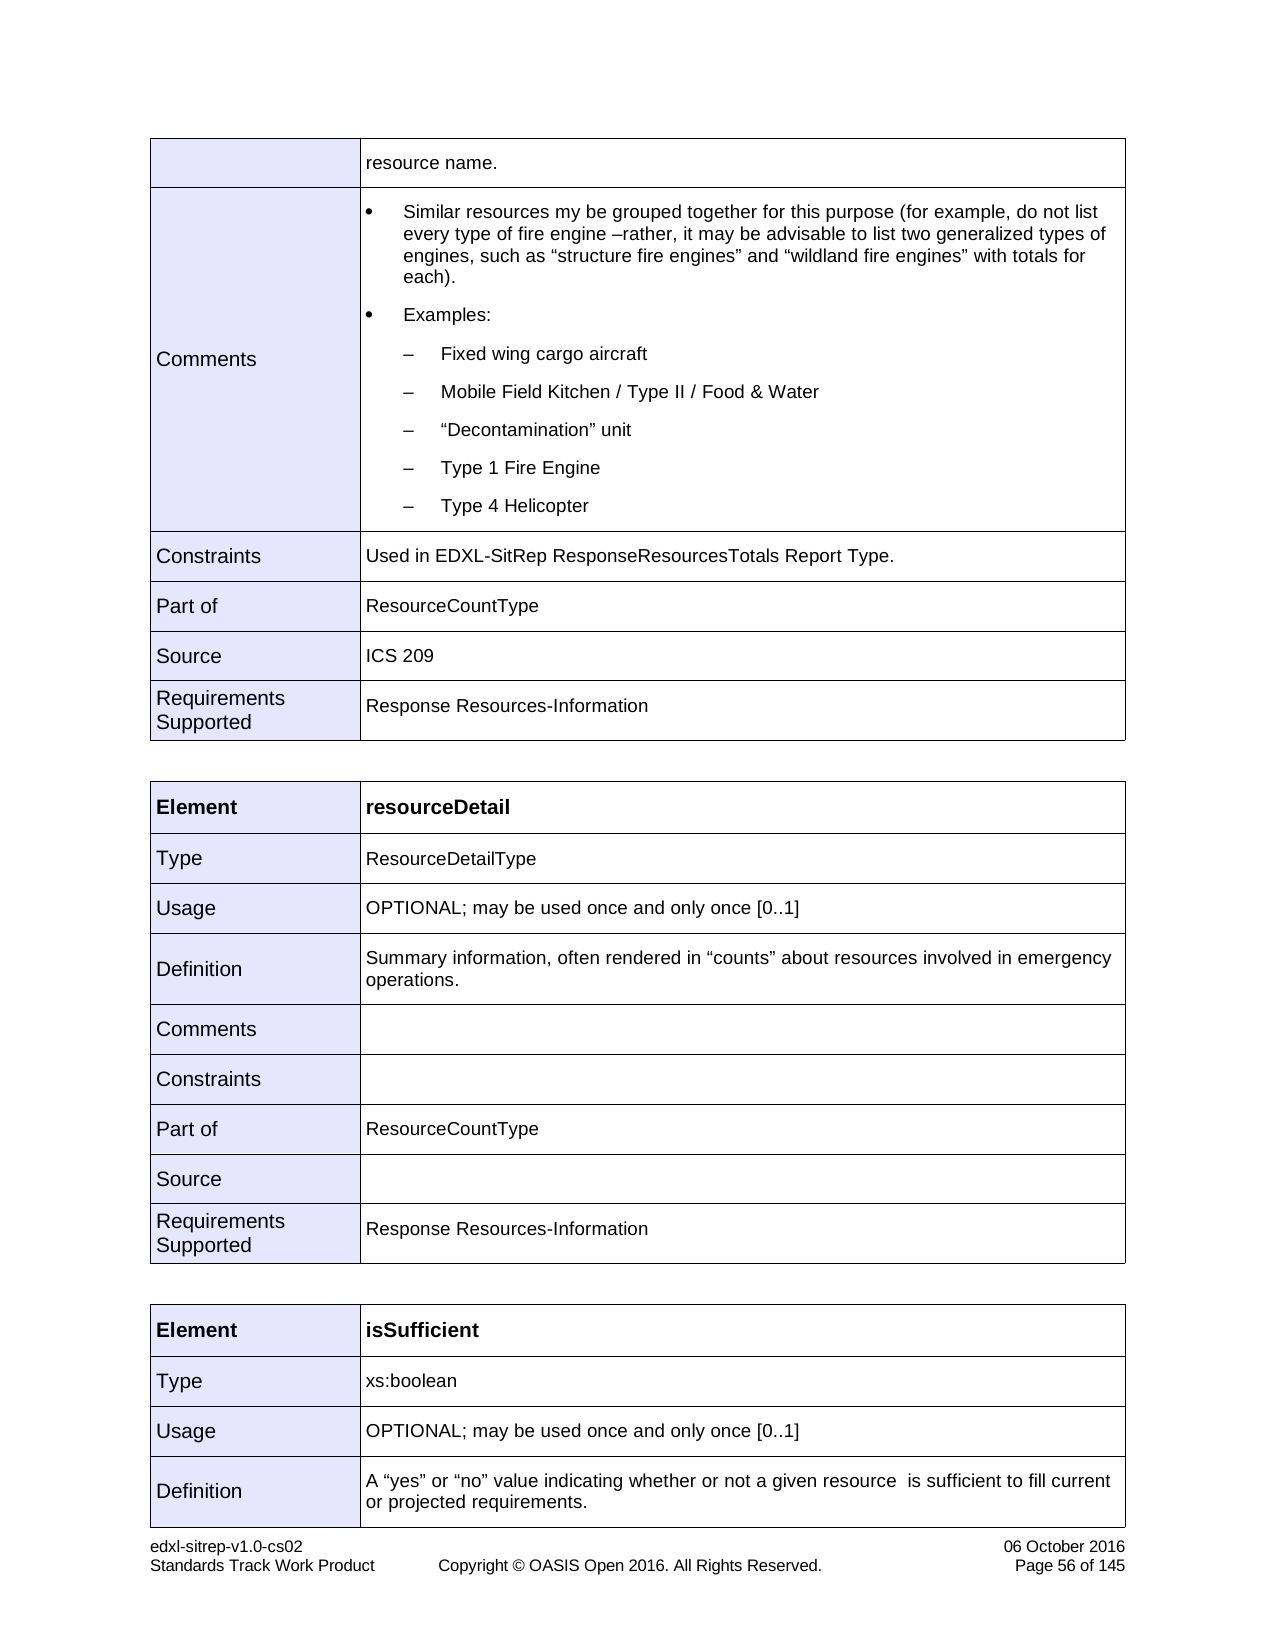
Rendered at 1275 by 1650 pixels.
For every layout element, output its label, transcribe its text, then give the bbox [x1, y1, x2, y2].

table_cell Requirements Supported [151, 681, 360, 740]
table_cell Usage [151, 884, 360, 933]
table_cell Part of [151, 1105, 360, 1153]
table_cell Constraints [151, 532, 360, 581]
table_cell Comments [151, 188, 360, 531]
table_cell Definition [151, 934, 360, 1004]
table_cell ICS 209 [361, 632, 1125, 680]
table_cell Source [151, 1155, 360, 1203]
table_cell [151, 139, 360, 187]
table_cell Response Resources-Information [361, 1204, 1125, 1263]
table_header Element [151, 1305, 360, 1356]
table_header resourceDetail [361, 782, 1125, 833]
table_header Element [151, 782, 360, 833]
table_cell ResourceCountType [361, 1105, 1125, 1153]
table_header isSufficient [361, 1305, 1125, 1356]
table_cell xs:boolean [361, 1357, 1125, 1406]
table_cell Definition [151, 1457, 360, 1527]
table_cell Type [151, 834, 360, 883]
table_cell resource name. [361, 139, 1125, 187]
table_cell [361, 1055, 1125, 1104]
table_cell ResourceCountType [361, 582, 1125, 631]
table_cell Summary information, often rendered in “counts” about resources involved in emergency operations. [361, 934, 1125, 1004]
table_cell Usage [151, 1407, 360, 1456]
table_cell [361, 1005, 1125, 1054]
table_cell Type [151, 1357, 360, 1406]
table_cell Constraints [151, 1055, 360, 1104]
table_cell OPTIONAL; may be used once and only once [0..1] [361, 884, 1125, 933]
table_cell Source [151, 632, 360, 680]
table_cell Response Resources-Information [361, 681, 1125, 740]
table_cell Comments [151, 1005, 360, 1054]
table_cell [361, 1155, 1125, 1203]
table_cell Used in EDXL-SitRep ResponseResourcesTotals Report Type. [361, 532, 1125, 581]
table_cell ResourceDetailType [361, 834, 1125, 883]
table_cell Part of [151, 582, 360, 631]
table_cell Requirements Supported [151, 1204, 360, 1263]
table_cell A “yes” or “no” value indicating whether or not a given resource is sufficient to fill current or projected requirements. [361, 1457, 1125, 1527]
table_cell Similar resources my be grouped together for this purpose (for example, do not list every type of fire engine –rather, it may be advisable to list two generalized types of engines, such as “structure fire engines” and “wildland fire engines” with totals for each). Examples: Fixed wing cargo aircraft Mobile Field Kitchen / Type II / Food & Water “Decontamination” unit Type 1 Fire Engine Type 4 Helicopter [361, 188, 1125, 531]
table_cell OPTIONAL; may be used once and only once [0..1] [361, 1407, 1125, 1456]
